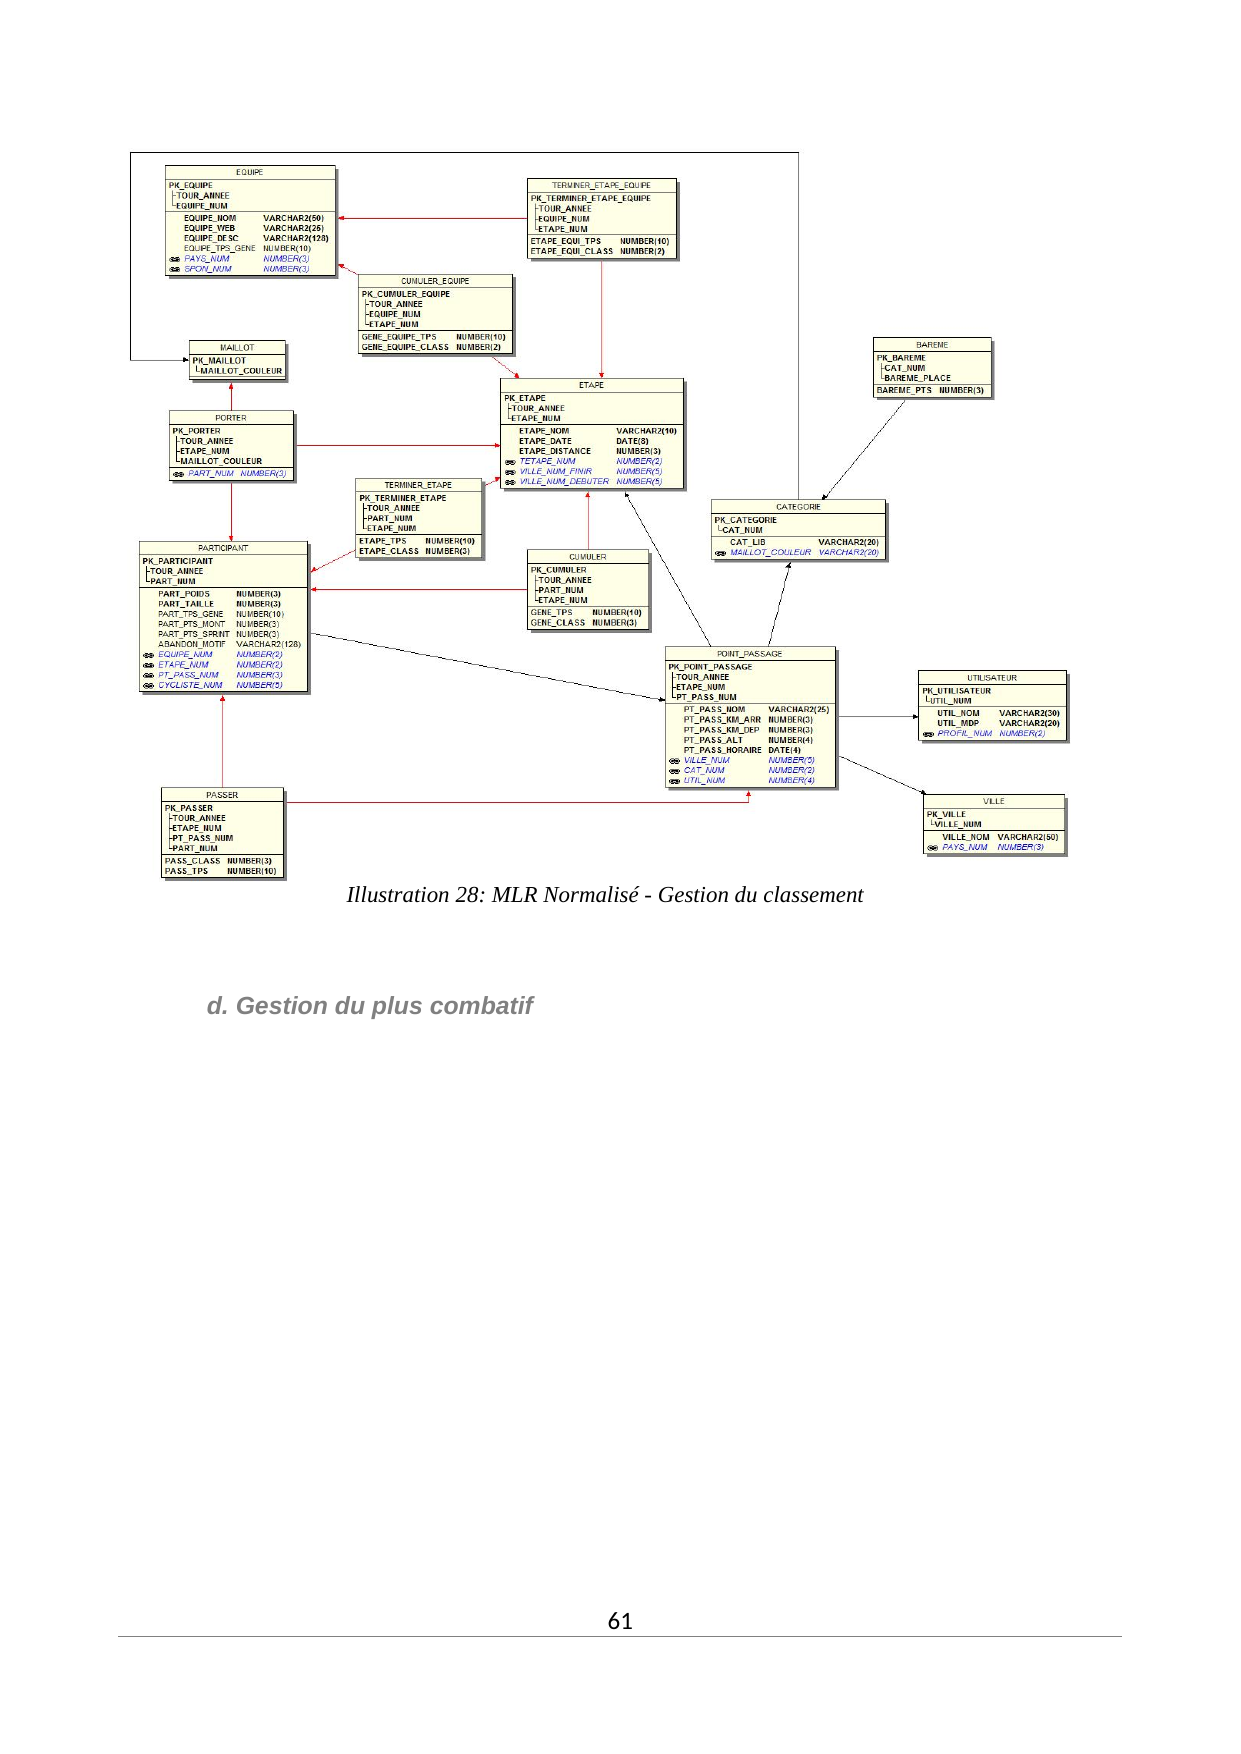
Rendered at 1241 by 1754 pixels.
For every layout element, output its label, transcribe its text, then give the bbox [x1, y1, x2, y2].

picture [66, 130, 1071, 882]
text Illustration 28: MLR Normalisé - Gestion du classement [67, 882, 1146, 908]
subtitle Gestion du plus combatif [207, 991, 1122, 1020]
